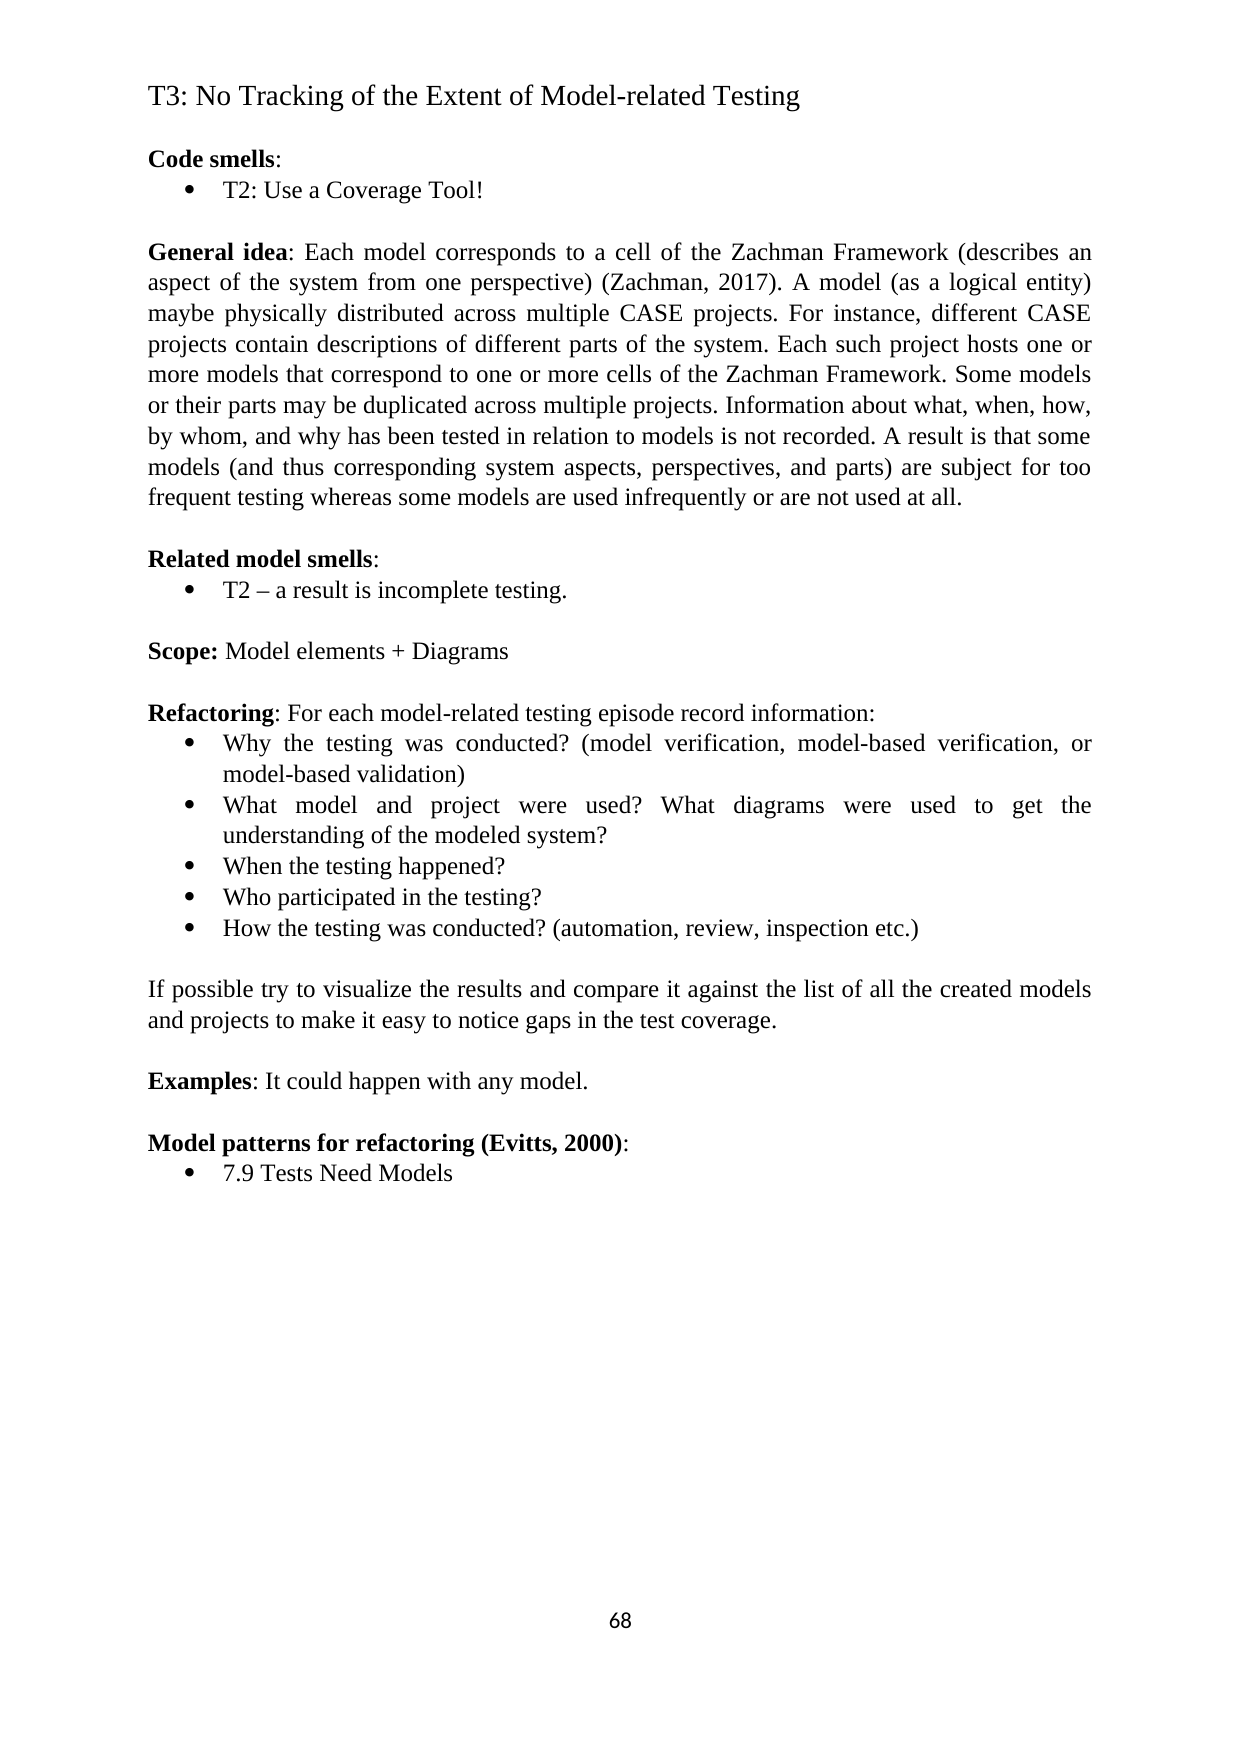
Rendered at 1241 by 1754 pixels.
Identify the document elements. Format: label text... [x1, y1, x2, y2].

text Refactoring: For each model-related testing episode record information: [148, 698, 1093, 726]
text General idea: Each model corresponds to a cell of the Zachman Framework (describes an aspect of the system from one perspective) (Zachman, 2017). A model (as a logical entity) maybe physically distributed across multiple CASE projects. For instance, different CASE projects contain descriptions of different parts of the system. Each such project hosts one or more models that correspond to one or more cells of the Zachman Framework. Some models or their parts may be duplicated across multiple projects. Information about what, when, how, by whom, and why has been tested in relation to models is not recorded. A result is that some models (and thus corresponding system aspects, perspectives, and parts) are subject for too frequent testing whereas some models are used infrequently or are not used at all. [148, 237, 1093, 511]
list What model and project were used? What diagrams were used to get the understanding of the modeled system? [185, 790, 1093, 849]
text If possible try to visualize the results and compare it against the list of all the created models and projects to make it easy to notice gaps in the test coverage. [148, 974, 1093, 1034]
list 7.9 Tests Need Models [185, 1158, 1093, 1187]
list How the testing was conducted? (automation, review, inspection etc.) [185, 913, 1093, 941]
text Model patterns for refactoring (Evitts, 2000): [148, 1128, 1093, 1157]
text Examples: It could happen with any model. [148, 1066, 1093, 1095]
list T2: Use a Coverage Tool! [185, 175, 1093, 204]
list Who participated in the testing? [185, 882, 1093, 911]
list When the testing happened? [185, 851, 1093, 880]
text Scope: Model elements + Diagrams [148, 636, 1093, 665]
list Why the testing was conducted? (model verification, model-based verification, or model-based validation) [185, 728, 1093, 788]
subtitle T3: No Tracking of the Extent of Model-related Testing [148, 78, 1093, 111]
text Related model smells: [148, 544, 1093, 573]
text Code smells: [148, 144, 1093, 173]
list T2 – a result is incomplete testing. [185, 575, 1093, 603]
